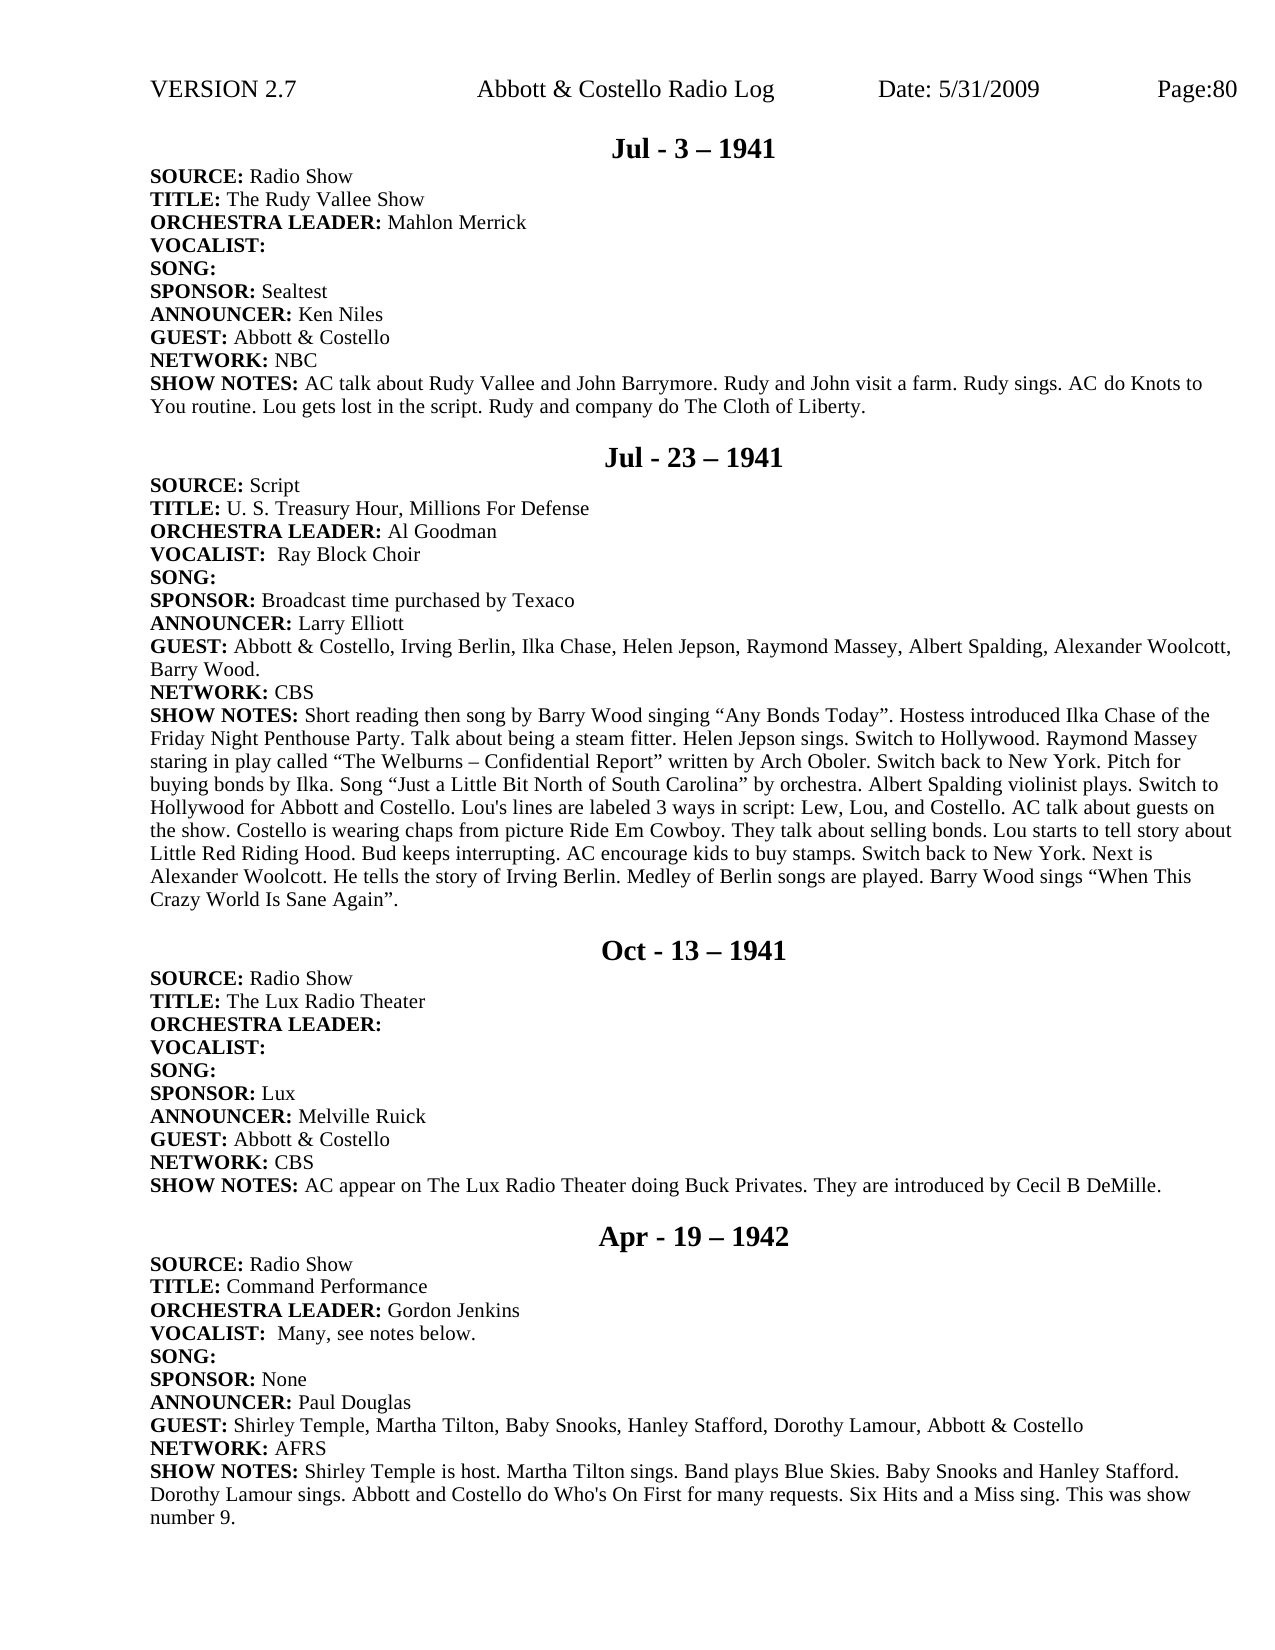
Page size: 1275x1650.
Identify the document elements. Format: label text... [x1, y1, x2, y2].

text TITLE: The Rudy Vallee Show [150, 188, 1237, 211]
text ORCHESTRA LEADER: Gordon Jenkins [150, 1298, 1237, 1321]
text TITLE: Command Performance [150, 1275, 1237, 1298]
text SPONSOR: Broadcast time purchased by Texaco [150, 589, 1237, 612]
text ANNOUNCER: Melville Ruick [150, 1105, 1237, 1128]
text TITLE: U. S. Treasury Hour, Millions For Defense [150, 497, 1237, 520]
text SONG: [150, 257, 1237, 280]
text Jul - 23 – 1941 [150, 441, 1237, 474]
text NETWORK: CBS [150, 681, 1237, 704]
text SONG: [150, 566, 1237, 589]
text ORCHESTRA LEADER: Mahlon Merrick [150, 211, 1237, 234]
text NETWORK: CBS [150, 1151, 1237, 1174]
text GUEST: Abbott & Costello, Irving Berlin, Ilka Chase, Helen Jepson, Raymond Massey, Albert Spalding, Alexander Woolcott, Barry Wood. [150, 635, 1237, 681]
text Jul - 3 – 1941 [150, 132, 1237, 165]
text SOURCE: Radio Show [150, 967, 1237, 990]
text SONG: [150, 1059, 1237, 1082]
text VOCALIST: [150, 1036, 1237, 1059]
text GUEST: Abbott & Costello [150, 1128, 1237, 1151]
text TITLE: The Lux Radio Theater [150, 990, 1237, 1013]
text VOCALIST: Ray Block Choir [150, 543, 1237, 566]
text SOURCE: Radio Show [150, 165, 1237, 188]
text GUEST: Shirley Temple, Martha Tilton, Baby Snooks, Hanley Stafford, Dorothy Lamour, Abbott & Costello [150, 1413, 1237, 1437]
text SOURCE: Radio Show [150, 1252, 1237, 1275]
text ANNOUNCER: Larry Elliott [150, 612, 1237, 635]
text VOCALIST: Many, see notes below. [150, 1321, 1237, 1344]
text SONG: [150, 1344, 1237, 1367]
text SPONSOR: None [150, 1367, 1237, 1391]
text Oct - 13 – 1941 [150, 934, 1237, 967]
text SOURCE: Script [150, 474, 1237, 497]
text SPONSOR: Sealtest [150, 280, 1237, 303]
text VOCALIST: [150, 234, 1237, 257]
text SHOW NOTES: AC appear on The Lux Radio Theater doing Buck Privates. They are introduced by Cecil B DeMille. [150, 1174, 1237, 1197]
text SHOW NOTES: AC talk about Rudy Vallee and John Barrymore. Rudy and John visit a farm. Rudy sings. AC do Knots to You routine. Lou gets lost in the script. Rudy and company do The Cloth of Liberty. [150, 372, 1237, 418]
text ORCHESTRA LEADER: [150, 1013, 1237, 1036]
text NETWORK: AFRS [150, 1437, 1237, 1459]
text SHOW NOTES: Shirley Temple is host. Martha Tilton sings. Band plays Blue Skies. Baby Snooks and Hanley Stafford. Dorothy Lamour sings. Abbott and Costello do Who's On First for many requests. Six Hits and a Miss sing. This was show number 9. [150, 1459, 1237, 1529]
text SHOW NOTES: Short reading then song by Barry Wood singing “Any Bonds Today”. Hostess introduced Ilka Chase of the Friday Night Penthouse Party. Talk about being a steam fitter. Helen Jepson sings. Switch to Hollywood. Raymond Massey staring in play called “The Welburns – Confidential Report” written by Arch Oboler. Switch back to New York. Pitch for buying bonds by Ilka. Song “Just a Little Bit North of South Carolina” by orchestra. Albert Spalding violinist plays. Switch to Hollywood for Abbott and Costello. Lou's lines are labeled 3 ways in script: Lew, Lou, and Costello. AC talk about guests on the show. Costello is wearing chaps from picture Ride Em Cowboy. They talk about selling bonds. Lou starts to tell story about Little Red Riding Hood. Bud keeps interrupting. AC encourage kids to buy stamps. Switch back to New York. Next is Alexander Woolcott. He tells the story of Irving Berlin. Medley of Berlin songs are played. Barry Wood sings “When This Crazy World Is Sane Again”. [150, 704, 1237, 911]
text NETWORK: NBC [150, 349, 1237, 372]
text ANNOUNCER: Ken Niles [150, 303, 1237, 326]
text ANNOUNCER: Paul Douglas [150, 1391, 1237, 1413]
text ORCHESTRA LEADER: Al Goodman [150, 520, 1237, 543]
text Apr - 19 – 1942 [150, 1220, 1237, 1252]
text GUEST: Abbott & Costello [150, 326, 1237, 349]
text SPONSOR: Lux [150, 1082, 1237, 1105]
